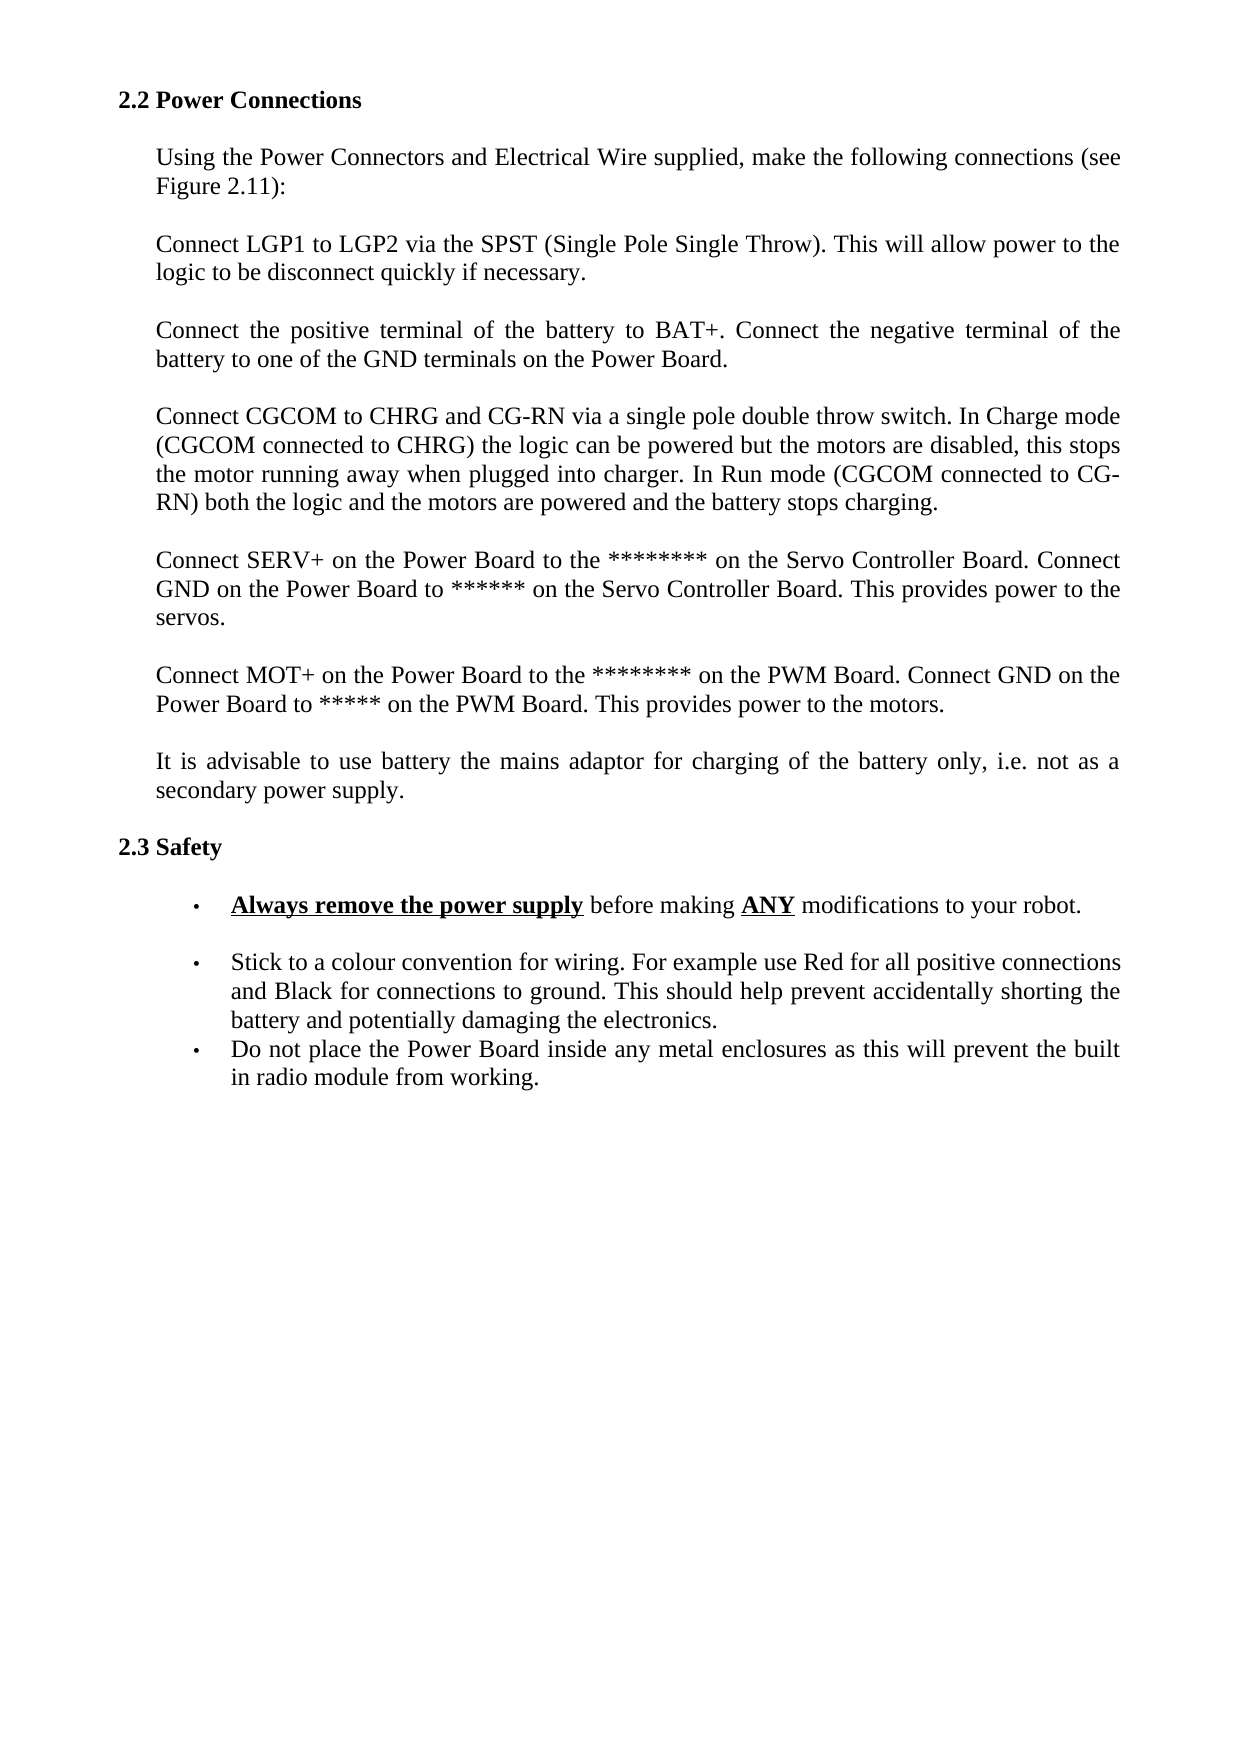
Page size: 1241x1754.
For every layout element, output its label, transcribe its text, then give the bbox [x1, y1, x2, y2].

text Connect the positive terminal of the battery to BAT+. Connect the negative terminal of the battery to one of the GND terminals on the Power Board. [156, 315, 1122, 372]
text Connect MOT+ on the Power Board to the ******** on the PWM Board. Connect GND on the Power Board to ***** on the PWM Board. This provides power to the motors. [156, 660, 1122, 717]
text Connect CGCOM to CHRG and CG-RN via a single pole double throw switch. In Charge mode (CGCOM connected to CHRG) the logic can be powered but the motors are disabled, this stops the motor running away when plugged into charger. In Run mode (CGCOM connected to CG-RN) both the logic and the motors are powered and the battery stops charging. [156, 401, 1122, 516]
list Stick to a colour convention for wiring. For example use Red for all positive connections and Black for connections to ground. This should help prevent accidentally shorting the battery and potentially damaging the electronics. [193, 947, 1122, 1034]
text Connect LGP1 to LGP2 via the SPST (Single Pole Single Throw). This will allow power to the logic to be disconnect quickly if necessary. [156, 229, 1122, 286]
list 2.2 Power Connections [118, 85, 1122, 114]
text Connect SERV+ on the Power Board to the ******** on the Servo Controller Board. Connect GND on the Power Board to ****** on the Servo Controller Board. This provides power to the servos. [156, 545, 1122, 631]
text It is advisable to use battery the mains adaptor for charging of the battery only, i.e. not as a secondary power supply. [156, 746, 1122, 804]
list 2.3 Safety [118, 832, 1122, 861]
list Always remove the power supply before making ANY modifications to your robot. [193, 890, 1122, 919]
text Using the Power Connectors and Electrical Wire supplied, make the following connections (see Figure 2.11): [156, 142, 1122, 200]
list Do not place the Power Board inside any metal enclosures as this will prevent the built in radio module from working. [193, 1034, 1122, 1091]
